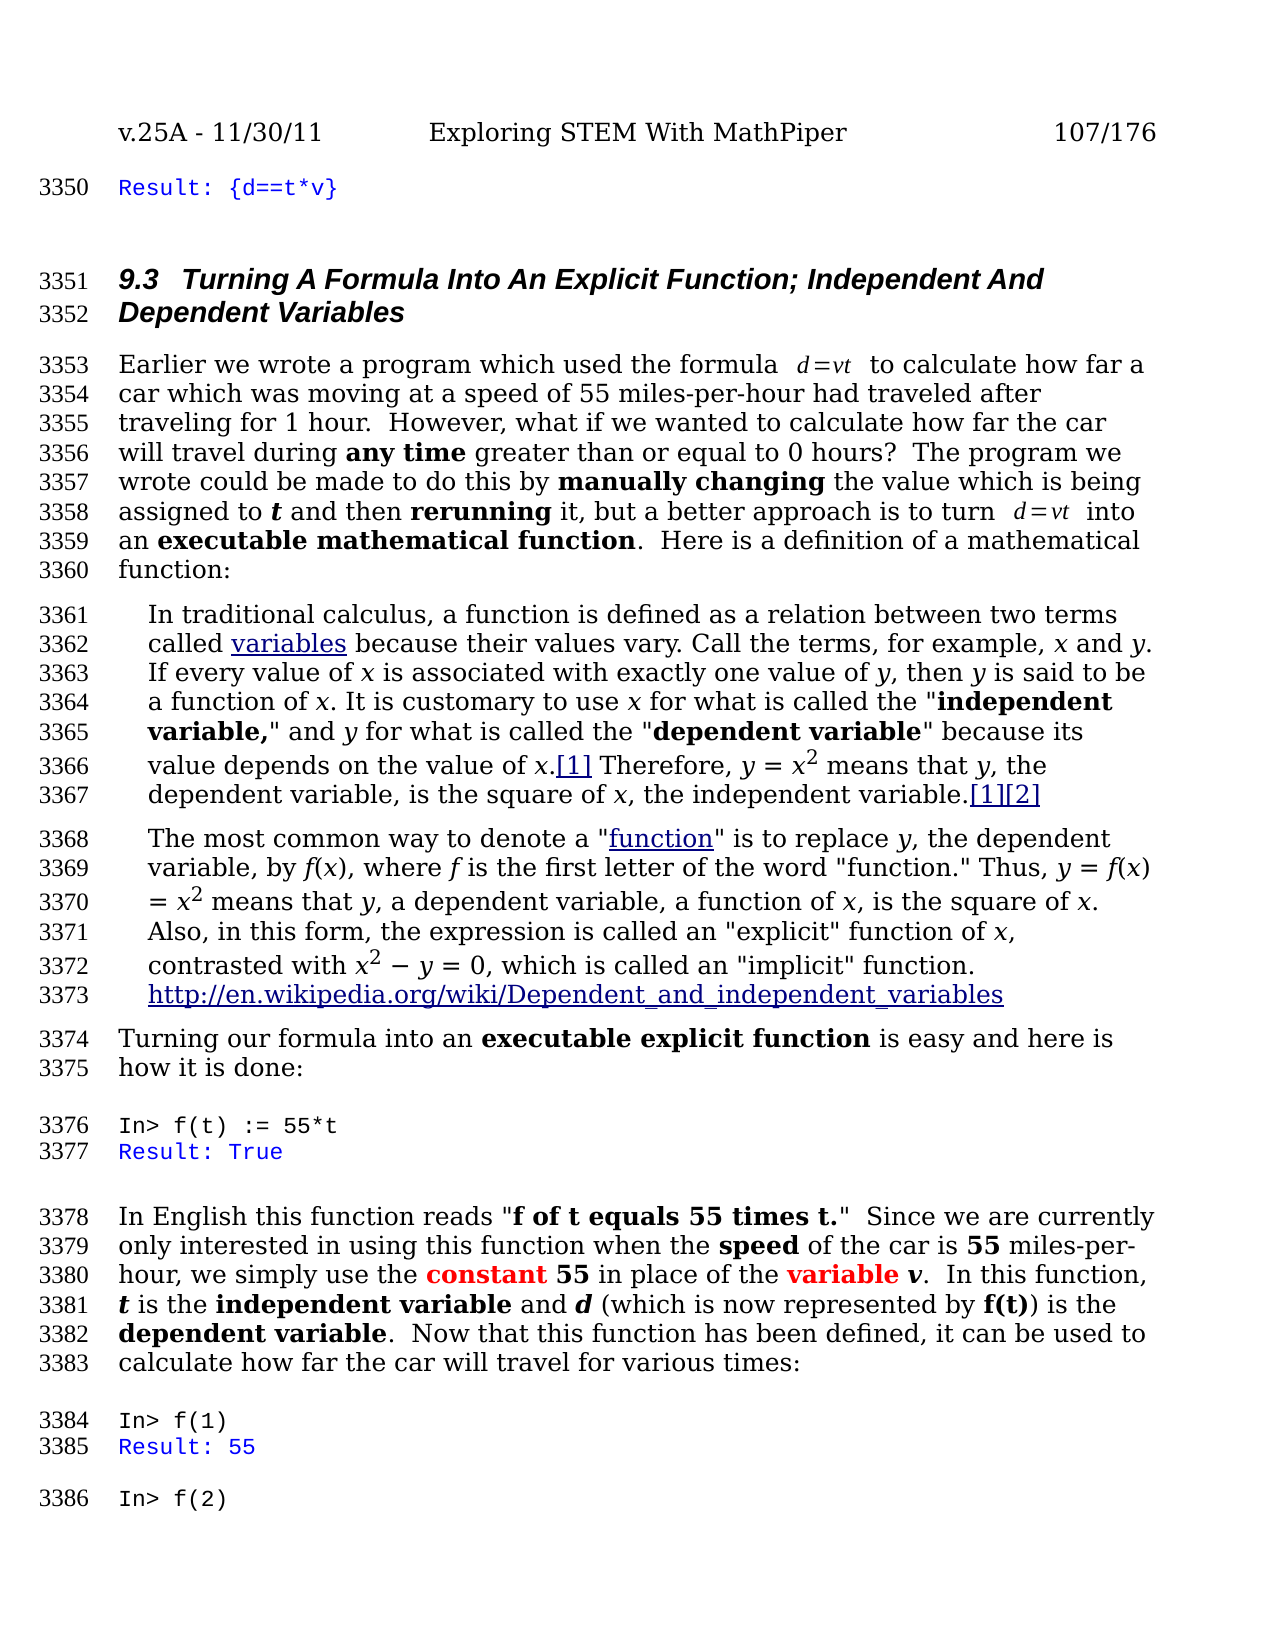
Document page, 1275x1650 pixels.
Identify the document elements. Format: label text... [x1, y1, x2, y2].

text In traditional calculus, a function is defined as a relation between two terms called variables because their values vary. Call the terms, for example, x and y. If every value of x is associated with exactly one value of y, then y is said to be a function of x. It is customary to use x for what is called the "independent variable," and y for what is called the "dependent variable" because its value depends on the value of x.[1] Therefore, y = x2 means that y, the dependent variable, is the square of x, the independent variable.[1][2] [148, 600, 1157, 809]
text Result: True [118, 1141, 1157, 1167]
text Turning our formula into an executable explicit function is easy and here is how it is done: [118, 1024, 1157, 1083]
text In English this function reads "f of t equals 55 times t." Since we are currently only interested in using this function when the speed of the car is 55 miles-per-hour, we simply use the constant 55 in place of the variable v. In this function, t is the independent variable and d (which is now represented by f(t)) is the dependent variable. Now that this function has been defined, it can be used to calculate how far the car will travel for various times: [118, 1201, 1157, 1377]
text In> f(t) := 55*t [118, 1115, 1157, 1141]
text In> f(2) [118, 1487, 1157, 1513]
subtitle Turning A Formula Into An Explicit Function; Independent And Dependent Variables [118, 262, 1157, 329]
text Result: {d==t*v} [118, 177, 1157, 203]
text Earlier we wrote a program which used the formulato calculate how far a car which was moving at a speed of 55 miles-per-hour had traveled after traveling for 1 hour. However, what if we wanted to calculate how far the car will travel during any time greater than or equal to 0 hours? The program we wrote could be made to do this by manually changing the value which is being assigned to t and then rerunning it, but a better approach is to turninto an executable mathematical function. Here is a definition of a mathematical function: [118, 350, 1157, 585]
text In> f(1) [118, 1409, 1157, 1435]
text Result: 55 [118, 1435, 1157, 1461]
text The most common way to denote a "function" is to replace y, the dependent variable, by f(x), where f is the first letter of the word "function." Thus, y = f(x) = x2 means that y, a dependent variable, a function of x, is the square of x. Also, in this form, the expression is called an "explicit" function of x, contrasted with x2 − y = 0, which is called an "implicit" function. http://en.wikipedia.org/wiki/Dependent_and_independent_variables [148, 824, 1157, 1009]
